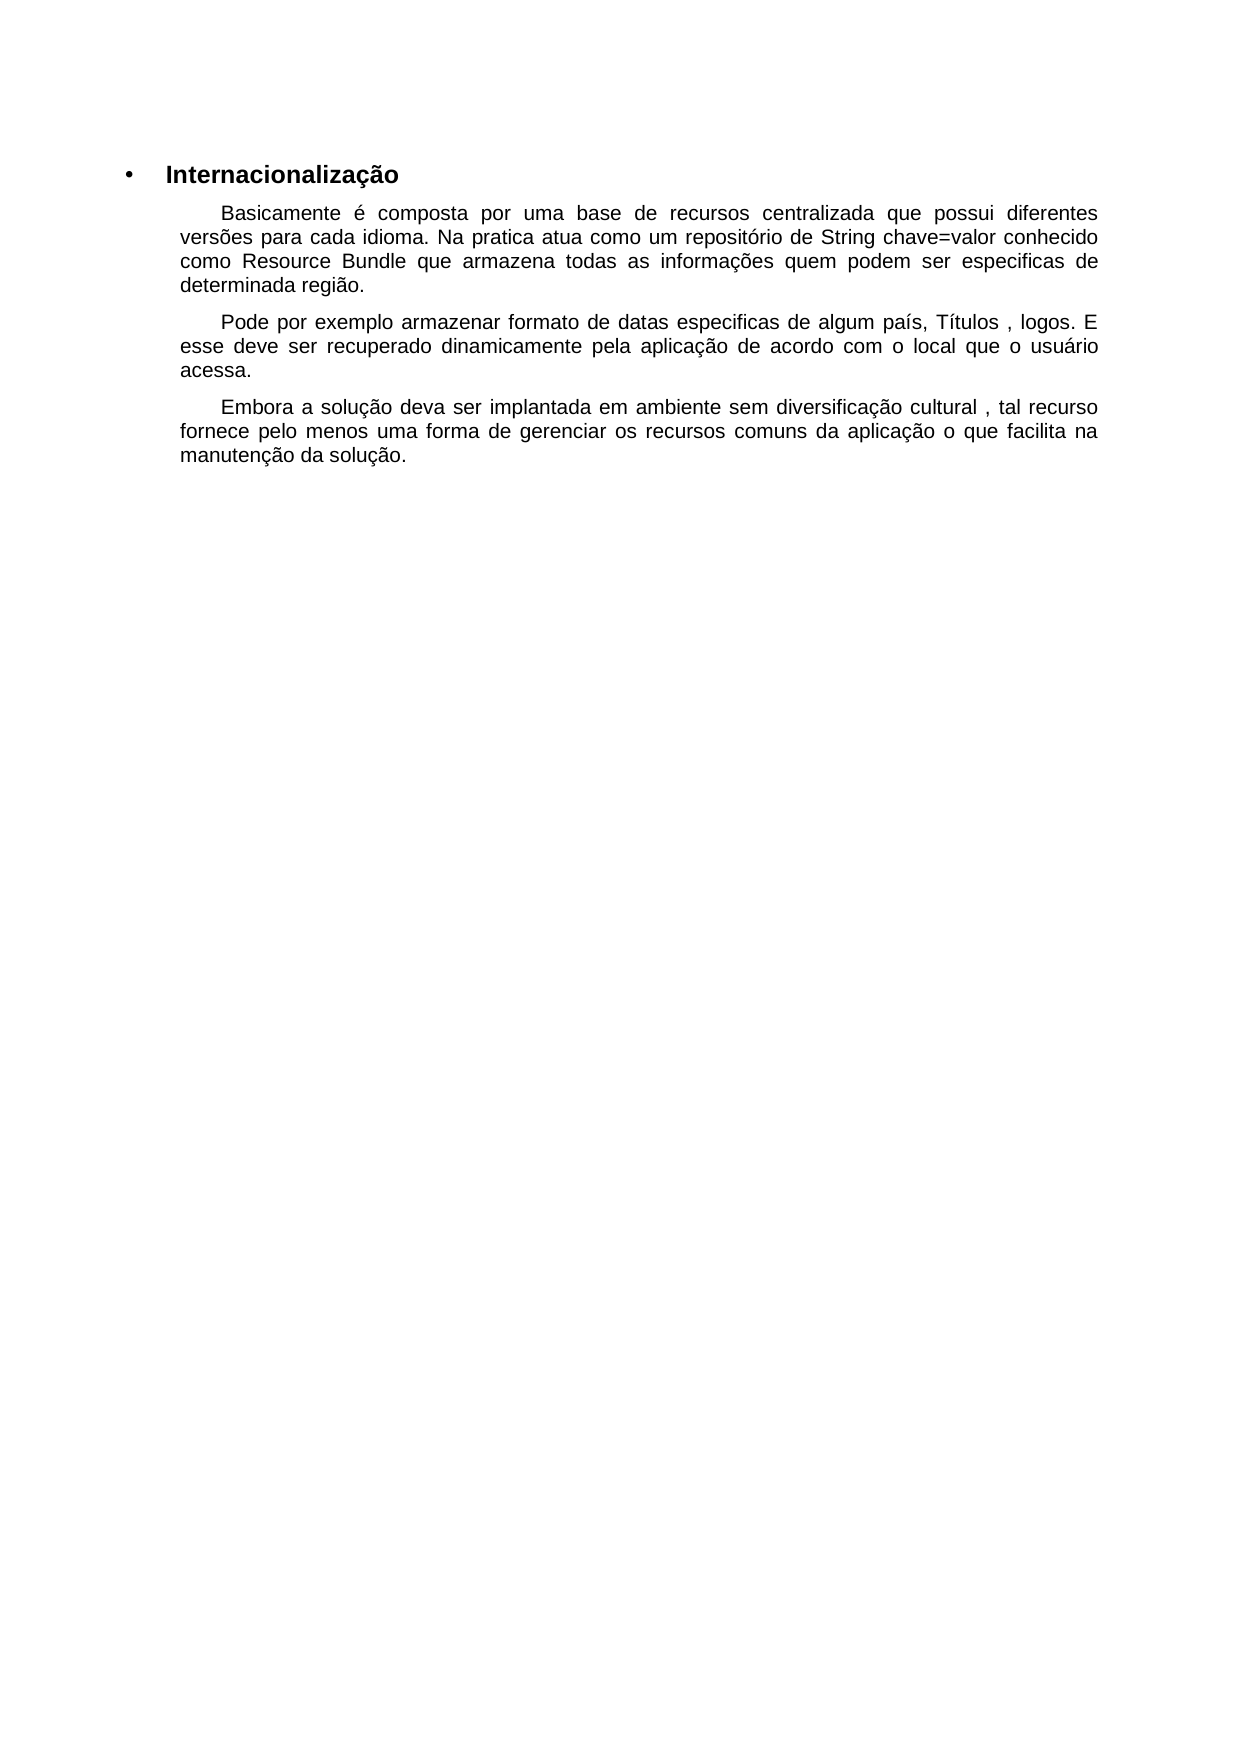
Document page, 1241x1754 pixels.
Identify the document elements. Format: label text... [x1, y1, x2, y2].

text Embora a solução deva ser implantada em ambiente sem diversificação cultural , tal recurso fornece pelo menos uma forma de gerenciar os recursos comuns da aplicação o que facilita na manutenção da solução. [180, 395, 1100, 467]
text Basicamente é composta por uma base de recursos centralizada que possui diferentes versões para cada idioma. Na pratica atua como um repositório de String chave=valor conhecido como Resource Bundle que armazena todas as informações quem podem ser especificas de determinada região. [180, 201, 1100, 297]
text Pode por exemplo armazenar formato de datas especificas de algum país, Títulos , logos. E esse deve ser recuperado dinamicamente pela aplicação de acordo com o local que o usuário acessa. [180, 310, 1100, 382]
list Internacionalização [125, 160, 1100, 189]
